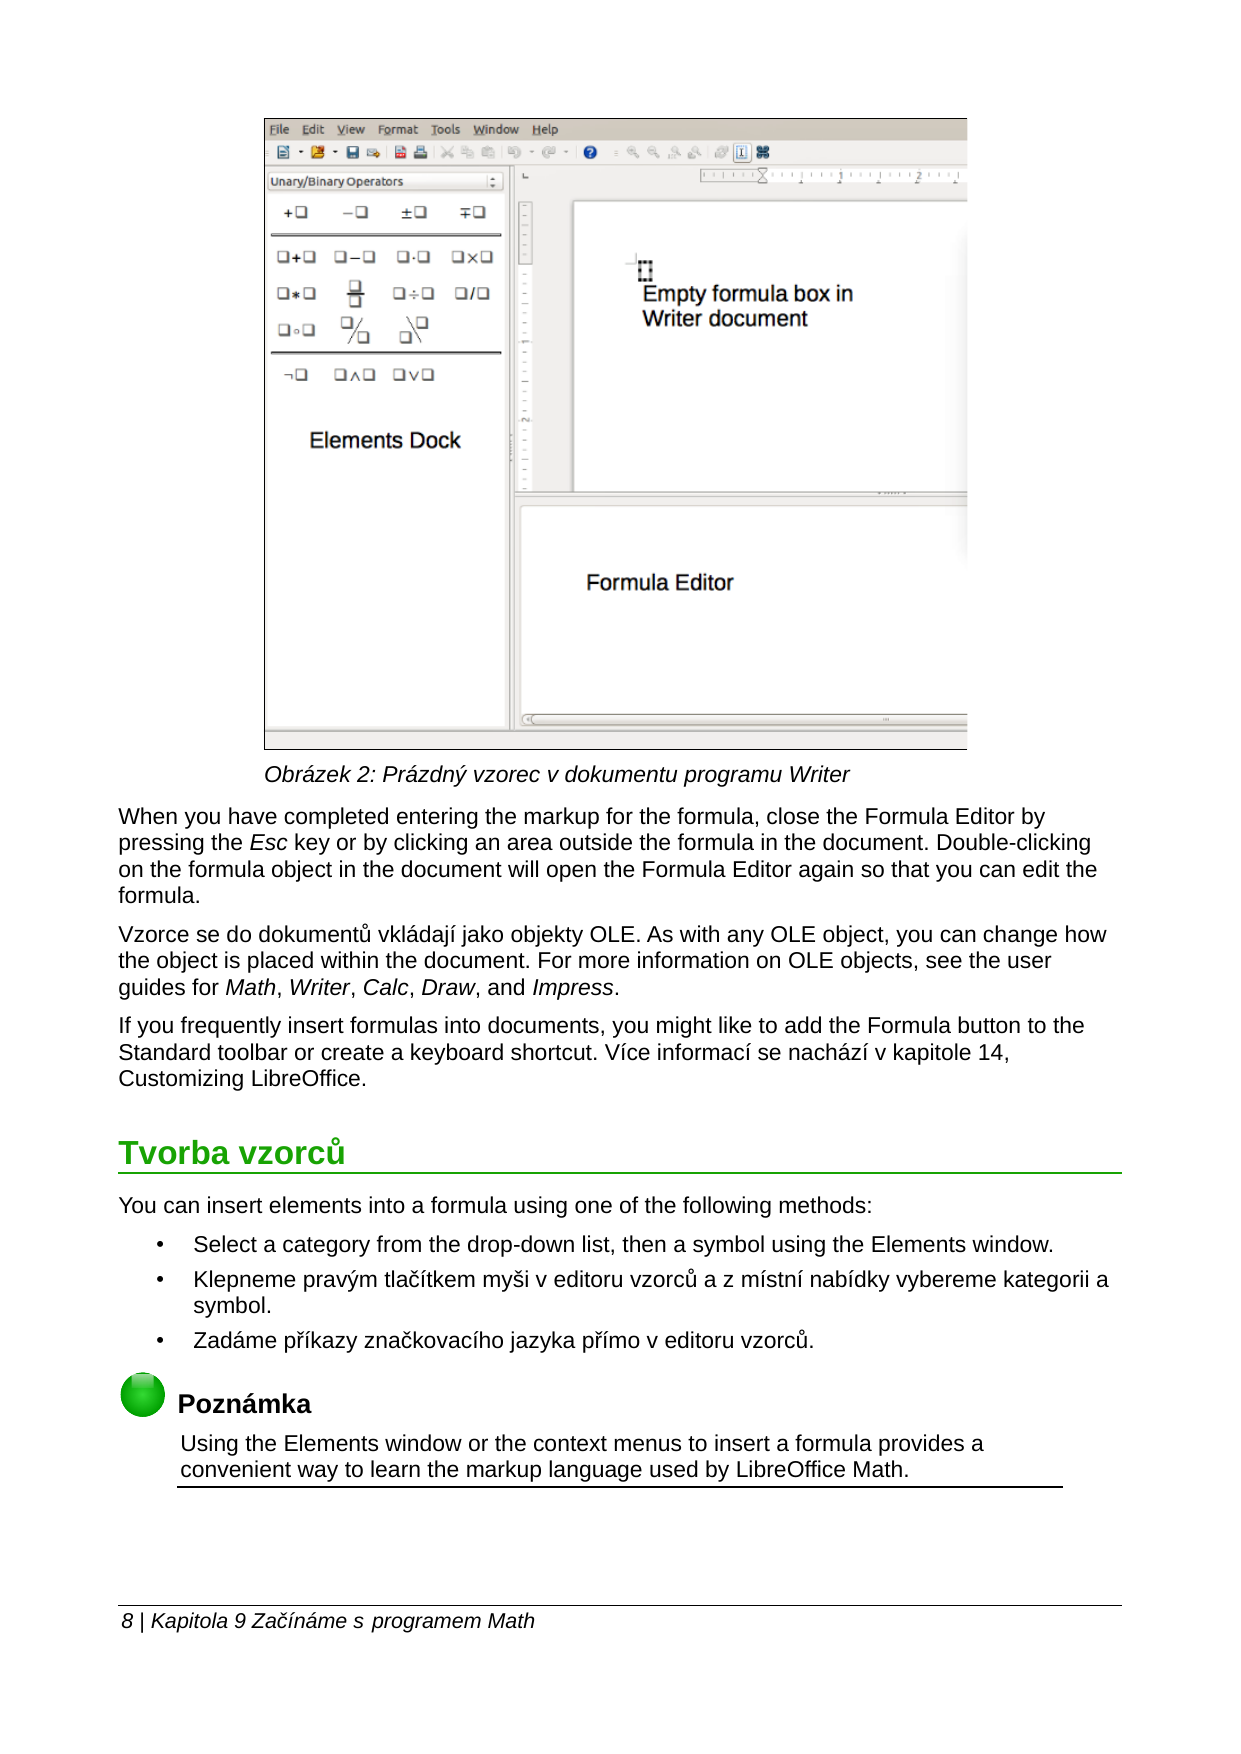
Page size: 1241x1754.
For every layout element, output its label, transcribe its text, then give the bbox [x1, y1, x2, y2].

list Klepneme pravým tlačítkem myši v editoru vzorců a z místní nabídky vybereme kategorii a symbol. [156, 1266, 1122, 1318]
subtitle Poznámka [118, 1370, 1122, 1419]
text Obrázek 2: Prázdný vzorec v dokumentu programu Writer [264, 761, 976, 788]
text Using the Elements window or the context menus to insert a formula provides a convenient way to learn the markup language used by LibreOffice Math. [177, 1427, 1063, 1486]
text When you have completed entering the markup for the formula, close the Formula Editor by pressing the Esc key or by clicking an area outside the formula in the document. Double-clicking on the formula object in the document will open the Formula Editor again so that you can edit the formula. [118, 803, 1122, 908]
text If you frequently insert formulas into documents, you might like to add the Formula button to the Standard toolbar or create a keyboard shortcut. Více informací se nachází v kapitole 14, Customizing LibreOffice. [118, 1012, 1122, 1091]
list Zadáme příkazy značkovacího jazyka přímo v editoru vzorců. [156, 1327, 1122, 1354]
list Select a category from the drop-down list, then a symbol using the Elements window. [156, 1231, 1122, 1257]
text You can insert elements into a formula using one of the following methods: [118, 1192, 1122, 1218]
subtitle Tvorba vzorců [118, 1133, 1122, 1172]
picture [265, 118, 968, 749]
text Vzorce se do dokumentů vkládají jako objekty OLE. As with any OLE object, you can change how the object is placed within the document. For more information on OLE objects, see the user guides for Math, Writer, Calc, Draw, and Impress. [118, 921, 1122, 1000]
